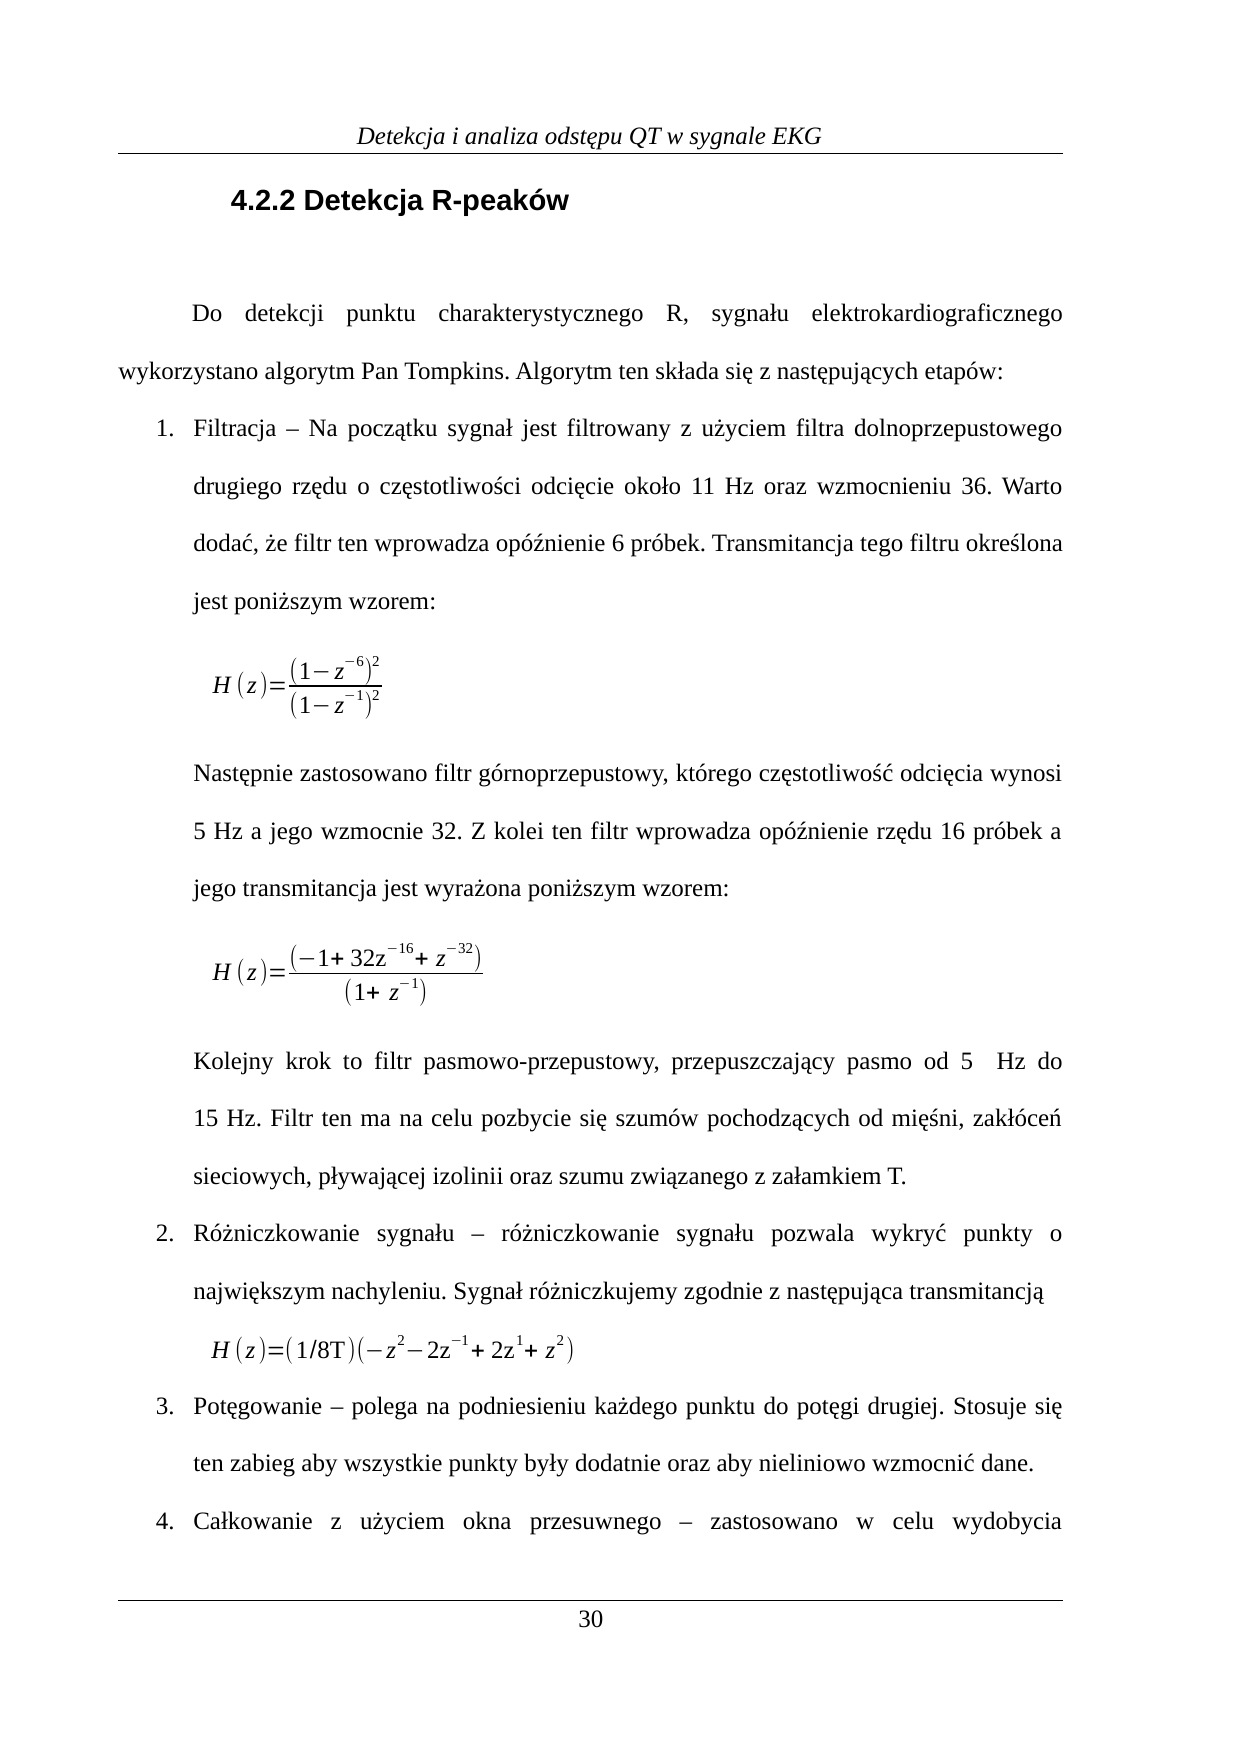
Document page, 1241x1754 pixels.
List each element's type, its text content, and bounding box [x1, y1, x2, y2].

list Całkowanie z użyciem okna przesuwnego – zastosowano w celu wydobycia [156, 1491, 1063, 1534]
text Do detekcji punktu charakterystycznego R, sygnału elektrokardiograficznego wykorzystano algorytm Pan Tompkins. Algorytm ten składa się z następujących etapów: [118, 284, 1063, 384]
list Potęgowanie – polega na podniesieniu każdego punktu do potęgi drugiej. Stosuje się ten zabieg aby wszystkie punkty były dodatnie oraz aby nieliniowo wzmocnić dane. [156, 1378, 1063, 1477]
list Następnie zastosowano filtr górnoprzepustowy, którego częstotliwość odcięcia wynosi 5 Hz a jego wzmocnie 32. Z kolei ten filtr wprowadza opóźnienie rzędu 16 próbek a jego transmitancja jest wyrażona poniższym wzorem: [156, 735, 1063, 902]
list Kolejny krok to filtr pasmowo-przepustowy, przepuszczający pasmo od 5 Hz do 15 Hz. Filtr ten ma na celu pozbycie się szumów pochodzących od mięśni, zakłóceń sieciowych, pływającej izolinii oraz szumu związanego z załamkiem T. [156, 1022, 1063, 1189]
list Różniczkowanie sygnału – różniczkowanie sygnału pozwala wykryć punkty o największym nachyleniu. Sygnał różniczkujemy zgodnie z następująca transmitancją [156, 1204, 1063, 1304]
subtitle 4.2.2 Detekcja R-peaków [156, 183, 1063, 217]
list Filtracja – Na początku sygnał jest filtrowany z użyciem filtra dolnoprzepustowego drugiego rzędu o częstotliwości odcięcie około 11 Hz oraz wzmocnieniu 36. Warto dodać, że filtr ten wprowadza opóźnienie 6 próbek. Transmitancja tego filtru określona jest poniższym wzorem: [156, 399, 1063, 614]
